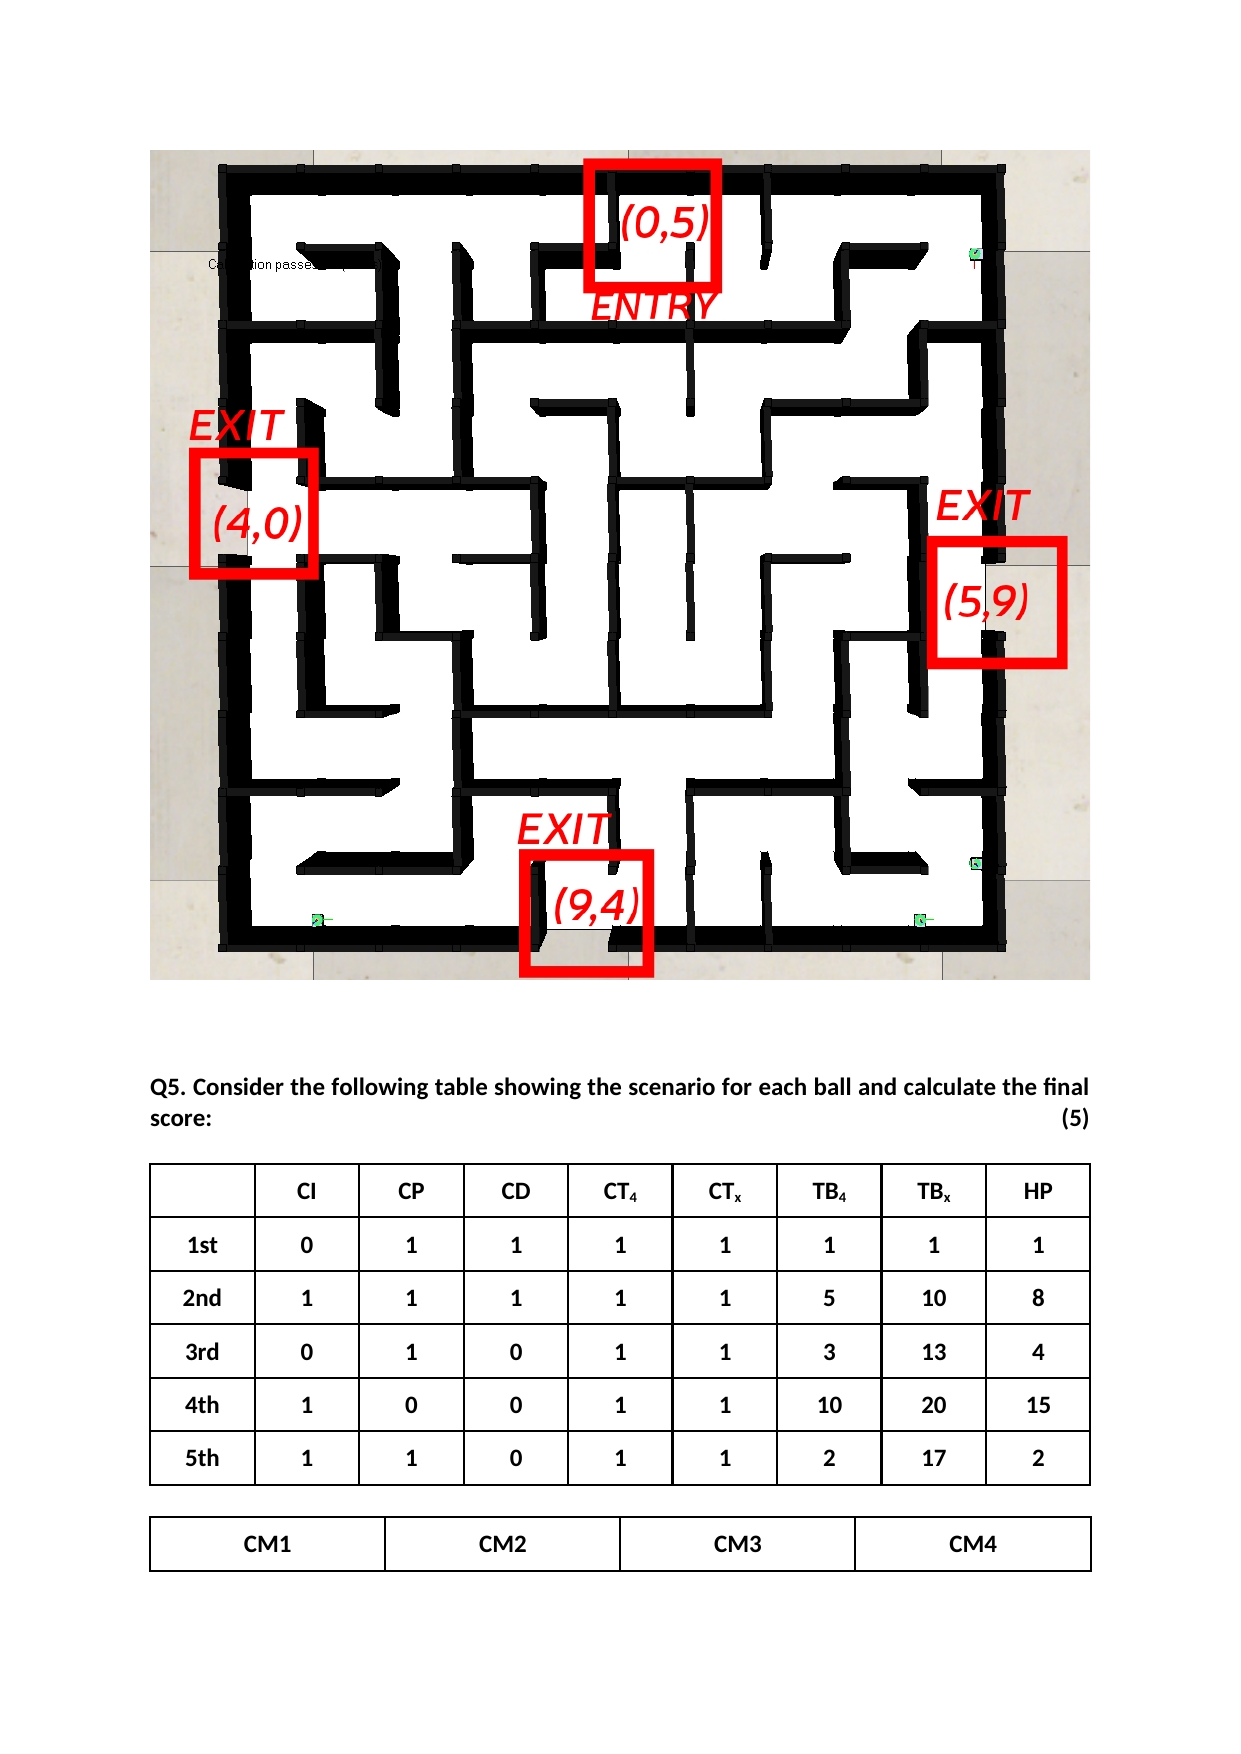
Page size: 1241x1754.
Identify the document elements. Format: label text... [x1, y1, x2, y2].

table_cell 1 [987, 1218, 1089, 1270]
table_header CI [256, 1165, 358, 1216]
table_header CD [465, 1165, 567, 1216]
table_cell 5th [151, 1432, 254, 1483]
table_cell 0 [256, 1218, 358, 1270]
table_cell 1 [256, 1272, 358, 1323]
table_cell 20 [883, 1379, 985, 1430]
table_header CM3 [621, 1518, 854, 1569]
table_cell 1 [674, 1272, 776, 1323]
table_header CM1 [151, 1518, 384, 1569]
table_header TB4 [778, 1165, 880, 1216]
table_cell 1 [674, 1325, 776, 1377]
table_cell 0 [256, 1325, 358, 1377]
table_cell 17 [883, 1432, 985, 1483]
table_cell 1 [778, 1218, 880, 1270]
table_cell 4 [987, 1325, 1089, 1377]
table_cell 8 [987, 1272, 1089, 1323]
table_cell 1 [569, 1432, 671, 1483]
table_cell 1 [256, 1432, 358, 1483]
table_header CM2 [386, 1518, 619, 1569]
table_header CT4 [569, 1165, 671, 1216]
text Q5. Consider the following table showing the scenario for each ball and calculate the final score: (5) [150, 1071, 1090, 1132]
table_cell 0 [465, 1379, 567, 1430]
table_cell 1 [674, 1379, 776, 1430]
table_cell 10 [883, 1272, 985, 1323]
table_cell 1 [674, 1218, 776, 1270]
table_cell 13 [883, 1325, 985, 1377]
table_cell 1 [569, 1379, 671, 1430]
table_header TBx [883, 1165, 985, 1216]
table_cell 1 [569, 1272, 671, 1323]
table_cell 3rd [151, 1325, 254, 1377]
table_cell 15 [987, 1379, 1089, 1430]
table_cell 2nd [151, 1272, 254, 1323]
table_cell 2 [987, 1432, 1089, 1483]
table_cell 1 [674, 1432, 776, 1483]
table_cell 1 [360, 1272, 463, 1323]
table_cell 2 [778, 1432, 880, 1483]
table_cell 10 [778, 1379, 880, 1430]
table_cell 5 [778, 1272, 880, 1323]
table_cell 0 [360, 1379, 463, 1430]
table_cell 1 [360, 1432, 463, 1483]
table_cell 1 [465, 1218, 567, 1270]
table_cell 1 [256, 1379, 358, 1430]
table_cell 1 [360, 1218, 463, 1270]
table_cell 1 [569, 1325, 671, 1377]
table_cell 1 [465, 1272, 567, 1323]
table_header HP [987, 1165, 1089, 1216]
table_cell 4th [151, 1379, 254, 1430]
table_header [151, 1165, 254, 1216]
table_header CTx [674, 1165, 776, 1216]
table_header CM4 [856, 1518, 1090, 1569]
picture [150, 150, 1091, 980]
table_cell 0 [465, 1432, 567, 1483]
table_cell 1 [360, 1325, 463, 1377]
table_cell 1 [569, 1218, 671, 1270]
table_cell 1st [151, 1218, 254, 1270]
table_cell 1 [883, 1218, 985, 1270]
table_header CP [360, 1165, 463, 1216]
table_cell 0 [465, 1325, 567, 1377]
table_cell 3 [778, 1325, 880, 1377]
